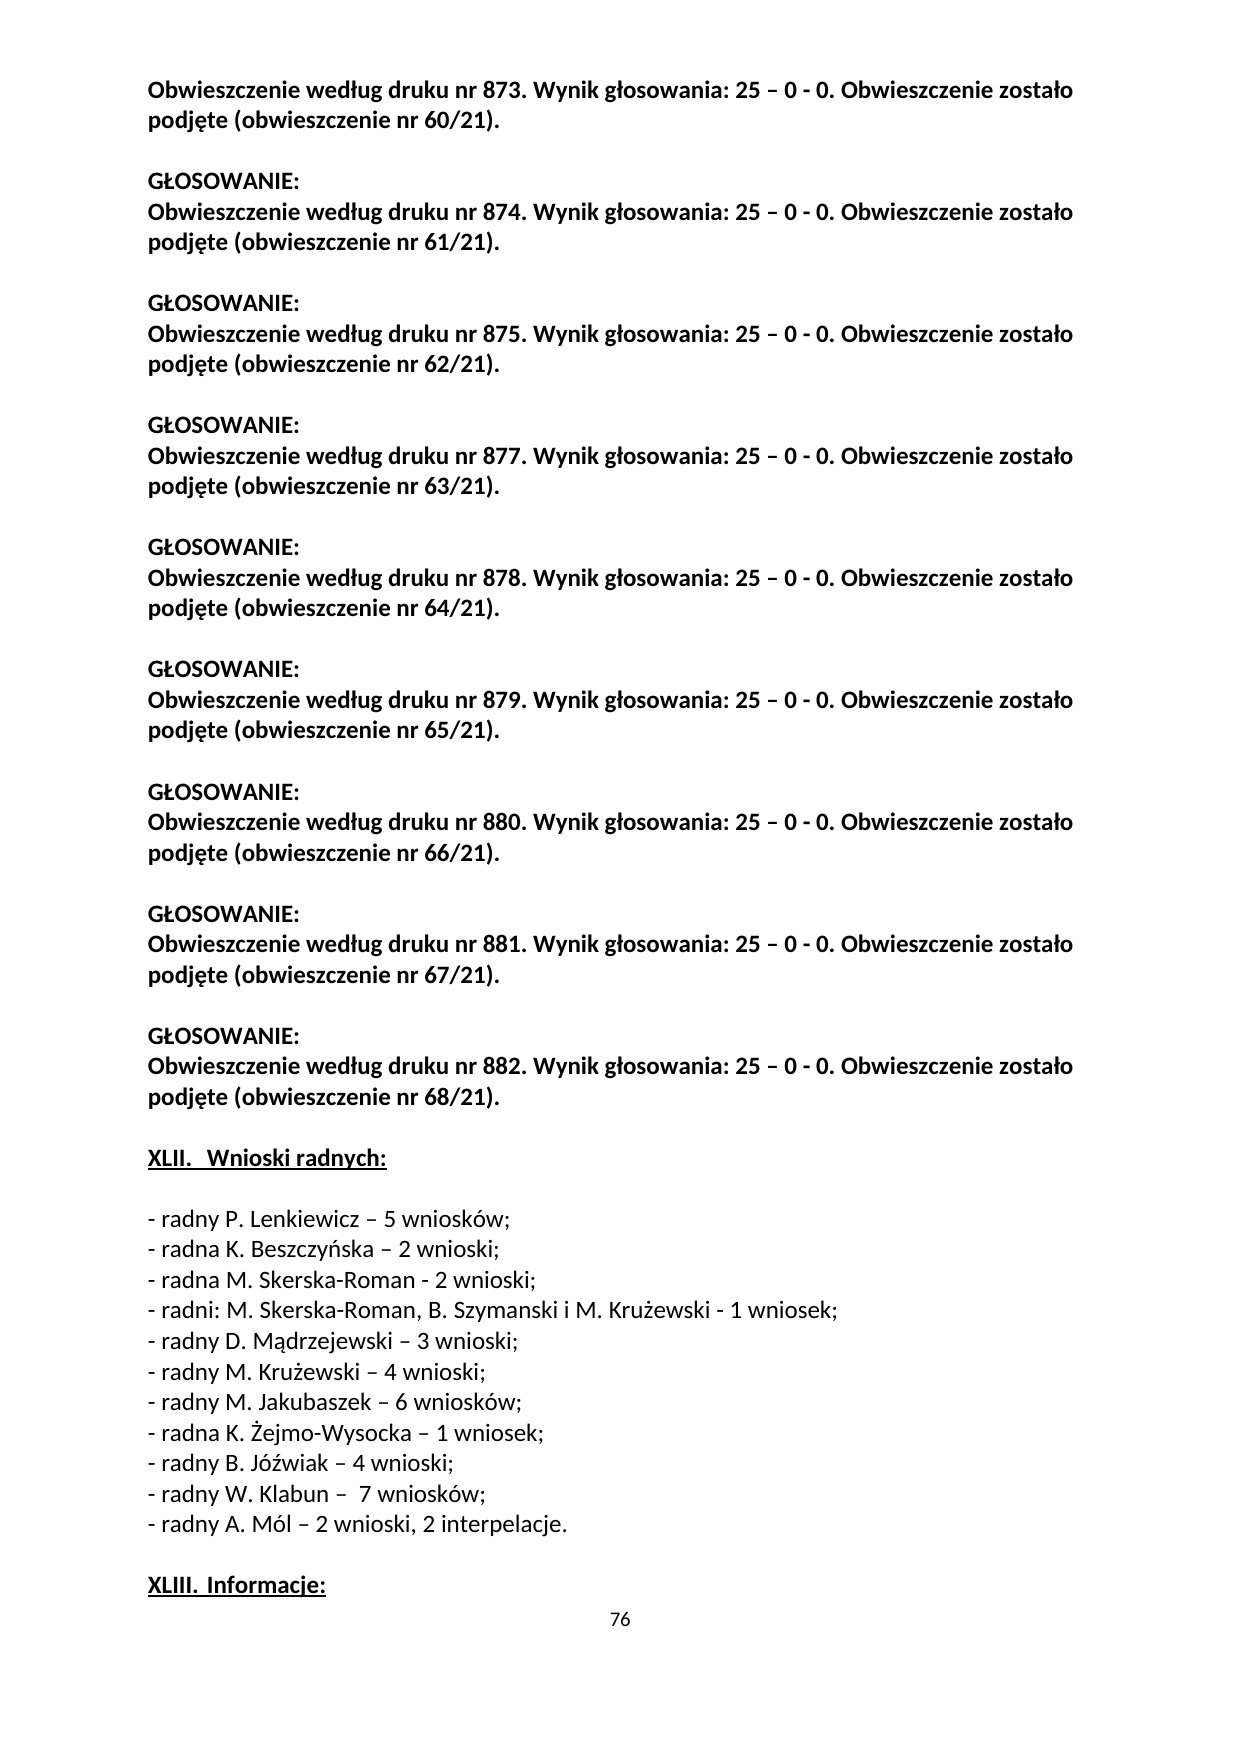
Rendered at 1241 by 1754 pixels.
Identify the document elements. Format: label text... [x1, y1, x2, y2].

text Obwieszczenie według druku nr 880. Wynik głosowania: 25 – 0 - 0. Obwieszczenie zostało podjęte (obwieszczenie nr 66/21). [148, 806, 1093, 867]
text GŁOSOWANIE: [148, 776, 1093, 806]
text GŁOSOWANIE: [148, 898, 1093, 928]
text - radny B. Jóźwiak – 4 wnioski; [148, 1447, 1093, 1478]
text - radni: M. Skerska-Roman, B. Szymanski i M. Krużewski - 1 wniosek; [148, 1294, 1093, 1325]
text GŁOSOWANIE: [148, 532, 1093, 562]
text GŁOSOWANIE: [148, 654, 1093, 684]
text Obwieszczenie według druku nr 873. Wynik głosowania: 25 – 0 - 0. Obwieszczenie zostało podjęte (obwieszczenie nr 60/21). [148, 74, 1093, 135]
text - radna M. Skerska-Roman - 2 wnioski; [148, 1264, 1093, 1294]
list Wnioski radnych: [148, 1142, 1093, 1172]
text GŁOSOWANIE: [148, 165, 1093, 196]
text GŁOSOWANIE: [148, 409, 1093, 440]
text - radna K. Żejmo-Wysocka – 1 wniosek; [148, 1417, 1093, 1447]
text Obwieszczenie według druku nr 877. Wynik głosowania: 25 – 0 - 0. Obwieszczenie zostało podjęte (obwieszczenie nr 63/21). [148, 440, 1093, 501]
text - radny M. Krużewski – 4 wnioski; [148, 1356, 1093, 1386]
text Obwieszczenie według druku nr 879. Wynik głosowania: 25 – 0 - 0. Obwieszczenie zostało podjęte (obwieszczenie nr 65/21). [148, 684, 1093, 745]
text - radny W. Klabun – 7 wniosków; [148, 1478, 1093, 1508]
text - radny P. Lenkiewicz – 5 wniosków; [148, 1203, 1093, 1233]
text - radny A. Mól – 2 wnioski, 2 interpelacje. [148, 1508, 1093, 1539]
text - radna K. Beszczyńska – 2 wnioski; [148, 1233, 1093, 1264]
text - radny M. Jakubaszek – 6 wniosków; [148, 1386, 1093, 1417]
text Obwieszczenie według druku nr 882. Wynik głosowania: 25 – 0 - 0. Obwieszczenie zostało podjęte (obwieszczenie nr 68/21). [148, 1050, 1093, 1111]
text Obwieszczenie według druku nr 875. Wynik głosowania: 25 – 0 - 0. Obwieszczenie zostało podjęte (obwieszczenie nr 62/21). [148, 318, 1093, 379]
text GŁOSOWANIE: [148, 287, 1093, 318]
text - radny D. Mądrzejewski – 3 wnioski; [148, 1325, 1093, 1356]
text Obwieszczenie według druku nr 881. Wynik głosowania: 25 – 0 - 0. Obwieszczenie zostało podjęte (obwieszczenie nr 67/21). [148, 928, 1093, 989]
text Obwieszczenie według druku nr 874. Wynik głosowania: 25 – 0 - 0. Obwieszczenie zostało podjęte (obwieszczenie nr 61/21). [148, 196, 1093, 257]
text GŁOSOWANIE: [148, 1020, 1093, 1050]
text Obwieszczenie według druku nr 878. Wynik głosowania: 25 – 0 - 0. Obwieszczenie zostało podjęte (obwieszczenie nr 64/21). [148, 562, 1093, 623]
list Informacje: [148, 1569, 1093, 1600]
